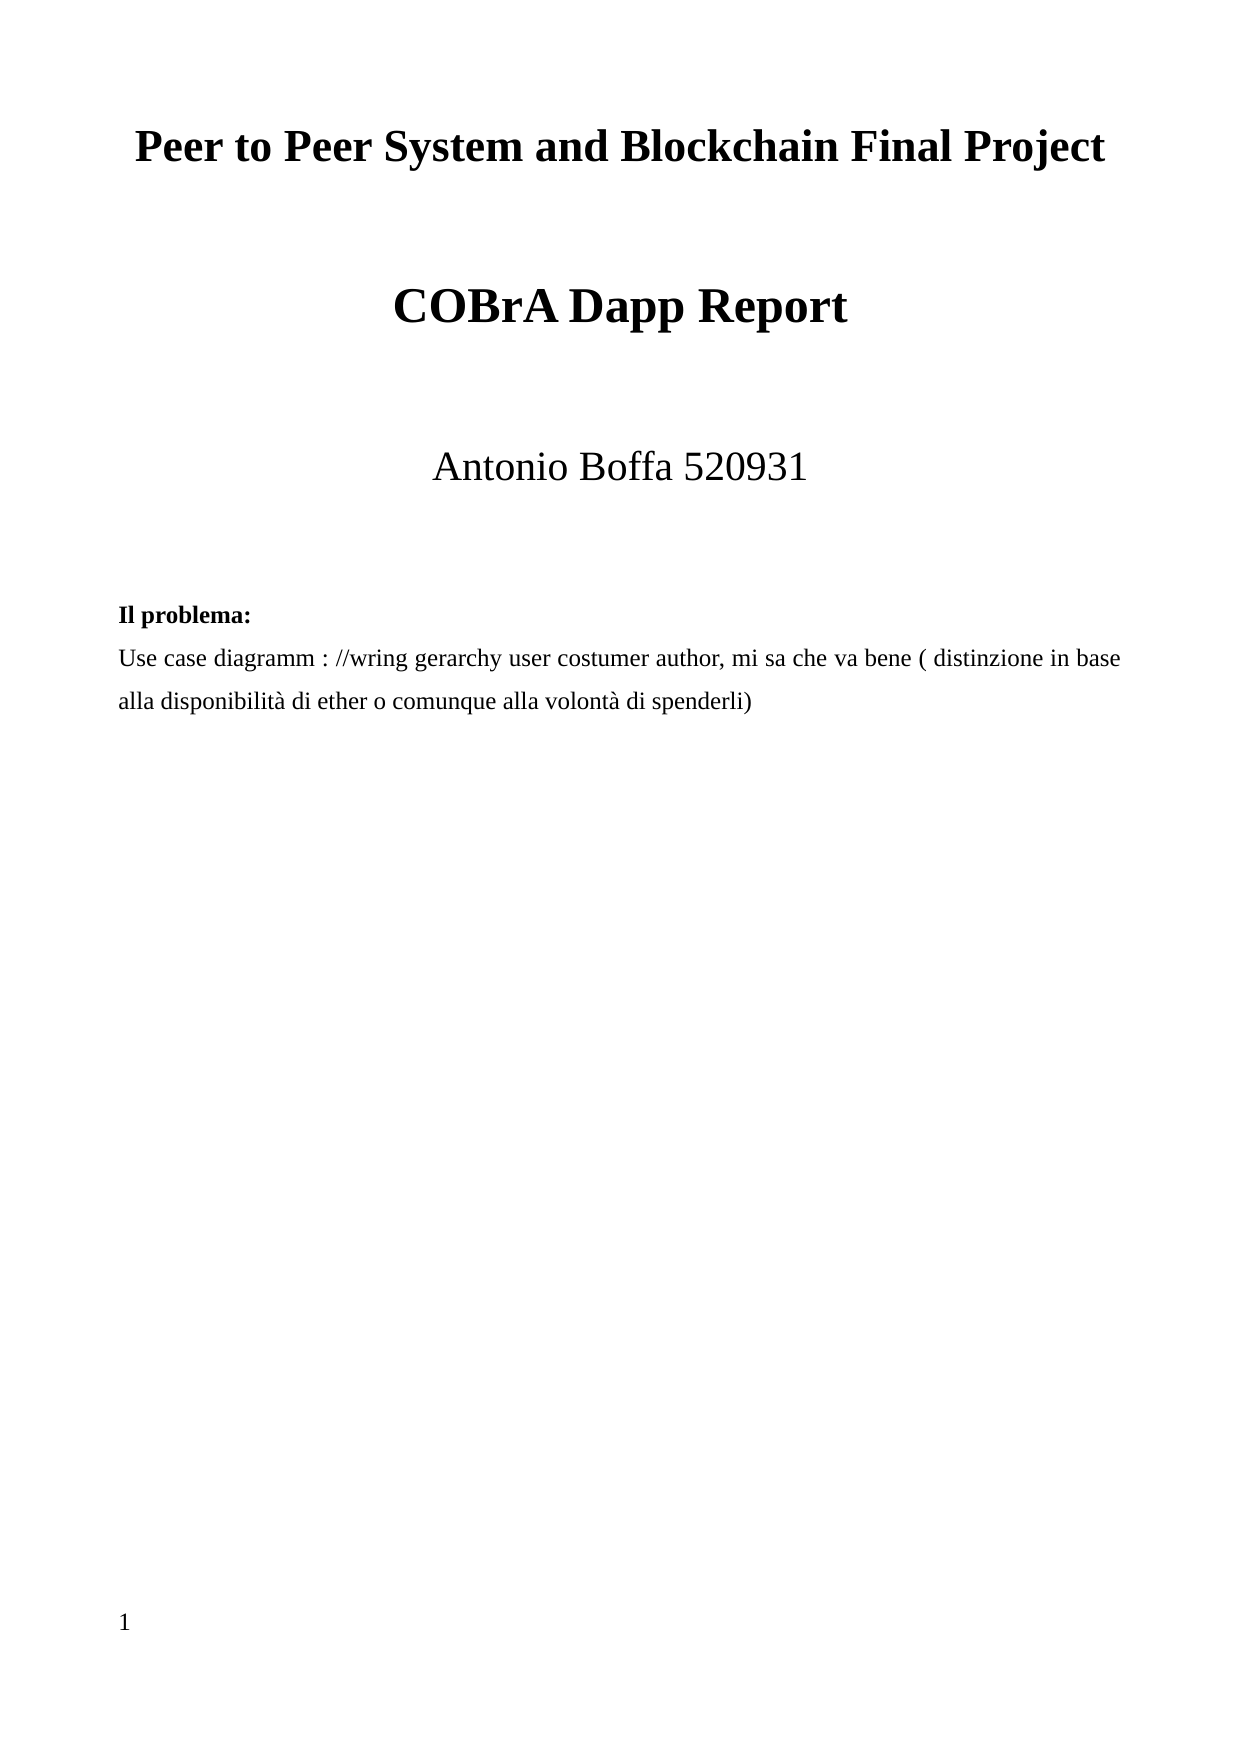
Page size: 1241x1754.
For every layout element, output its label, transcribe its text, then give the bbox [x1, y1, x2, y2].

text COBrA Dapp Report [118, 276, 1122, 334]
text Il problema: [118, 600, 1122, 628]
text Antonio Boffa 520931 [118, 442, 1122, 489]
text Peer to Peer System and Blockchain Final Project [118, 118, 1122, 171]
text Use case diagramm : //wring gerarchy user costumer author, mi sa che va bene ( distinzione in base alla disponibilità di ether o comunque alla volontà di spenderli) [118, 643, 1122, 715]
